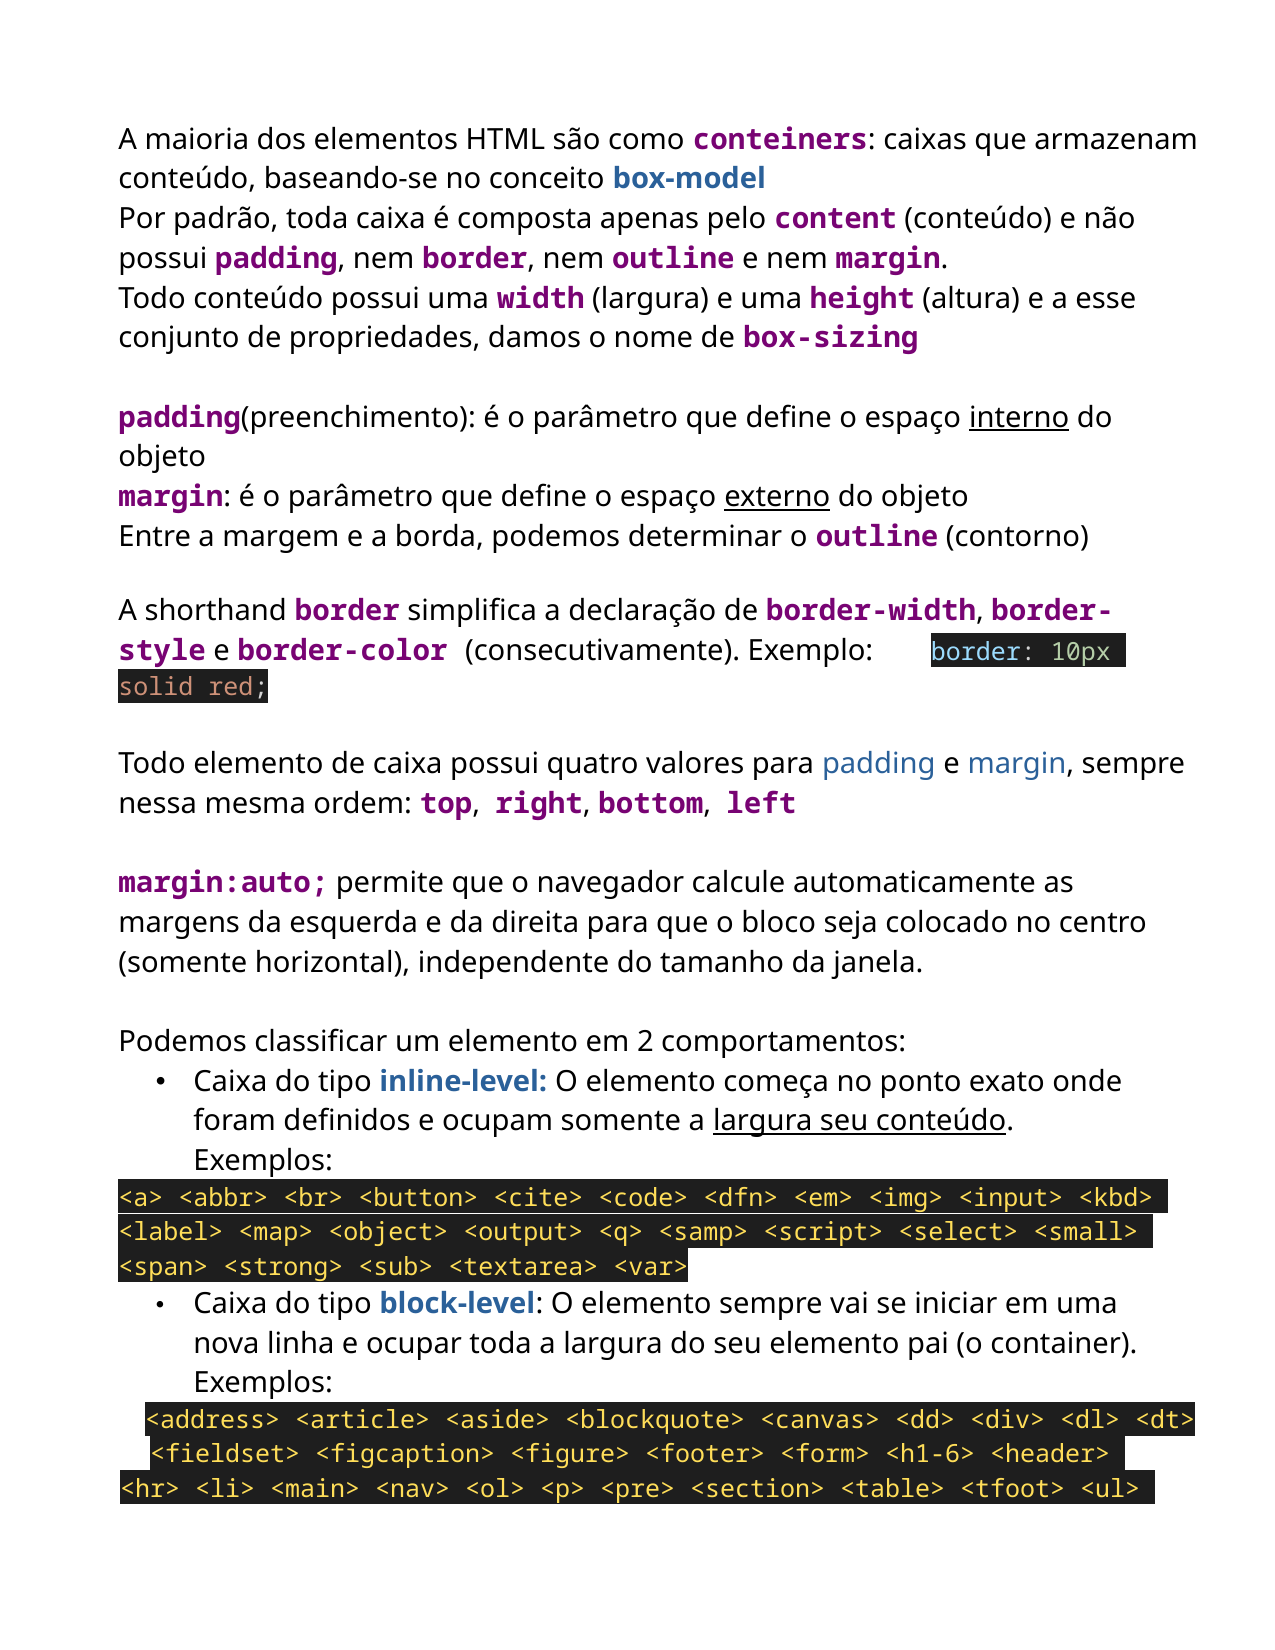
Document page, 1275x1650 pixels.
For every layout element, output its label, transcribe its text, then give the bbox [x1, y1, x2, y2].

text <address> <article> <aside> <blockquote> <canvas> <dd> <div> <dl> <dt> [118, 1401, 1222, 1436]
text Todo conteúdo possui uma width (largura) e uma height (altura) e a esse conjunto de propriedades, damos o nome de box-sizing [118, 277, 1198, 356]
text <a> <abbr> <br> <button> <cite> <code> <dfn> <em> <img> <input> <kbd> <label> <map> <object> <output> <q> <samp> <script> <select> <small> <span> <strong> <sub> <textarea> <var> [118, 1179, 1198, 1282]
text Todo elemento de caixa possui quatro valores para padding e margin, sempre nessa mesma ordem: top, right, bottom, left [118, 742, 1198, 862]
text <fieldset> <figcaption> <figure> <footer> <form> <h1-6> <header> [118, 1436, 1157, 1470]
text margin:auto; permite que o navegador calcule automaticamente as margens da esquerda e da direita para que o bloco seja colocado no centro (somente horizontal), independente do tamanho da janela. [118, 862, 1198, 981]
text <hr> <li> <main> <nav> <ol> <p> <pre> <section> <table> <tfoot> <ul> [118, 1470, 1157, 1504]
text Por padrão, toda caixa é composta apenas pelo content (conteúdo) e não possui padding, nem border, nem outline e nem margin. [118, 197, 1198, 277]
list Caixa do tipo inline-level: O elemento começa no ponto exato onde foram definidos e ocupam somente a largura seu conteúdo. Exemplos: [156, 1060, 1157, 1179]
text A shorthand border simplifica a declaração de border-width, border-style e border-color (consecutivamente). Exemplo: border: 10px solid red; [118, 589, 1198, 703]
text Podemos classificar um elemento em 2 comportamentos: [118, 1020, 1198, 1060]
text padding(preenchimento): é o parâmetro que define o espaço interno do objeto margin: é o parâmetro que define o espaço externo do objeto Entre a margem e a borda, podemos determinar o outline (contorno) [118, 396, 1198, 589]
text A maioria dos elementos HTML são como conteiners: caixas que armazenam conteúdo, baseando-se no conceito box-model [118, 118, 1198, 197]
list Caixa do tipo block-level: O elemento sempre vai se iniciar em uma nova linha e ocupar toda a largura do seu elemento pai (o container). Exemplos: [156, 1282, 1157, 1401]
